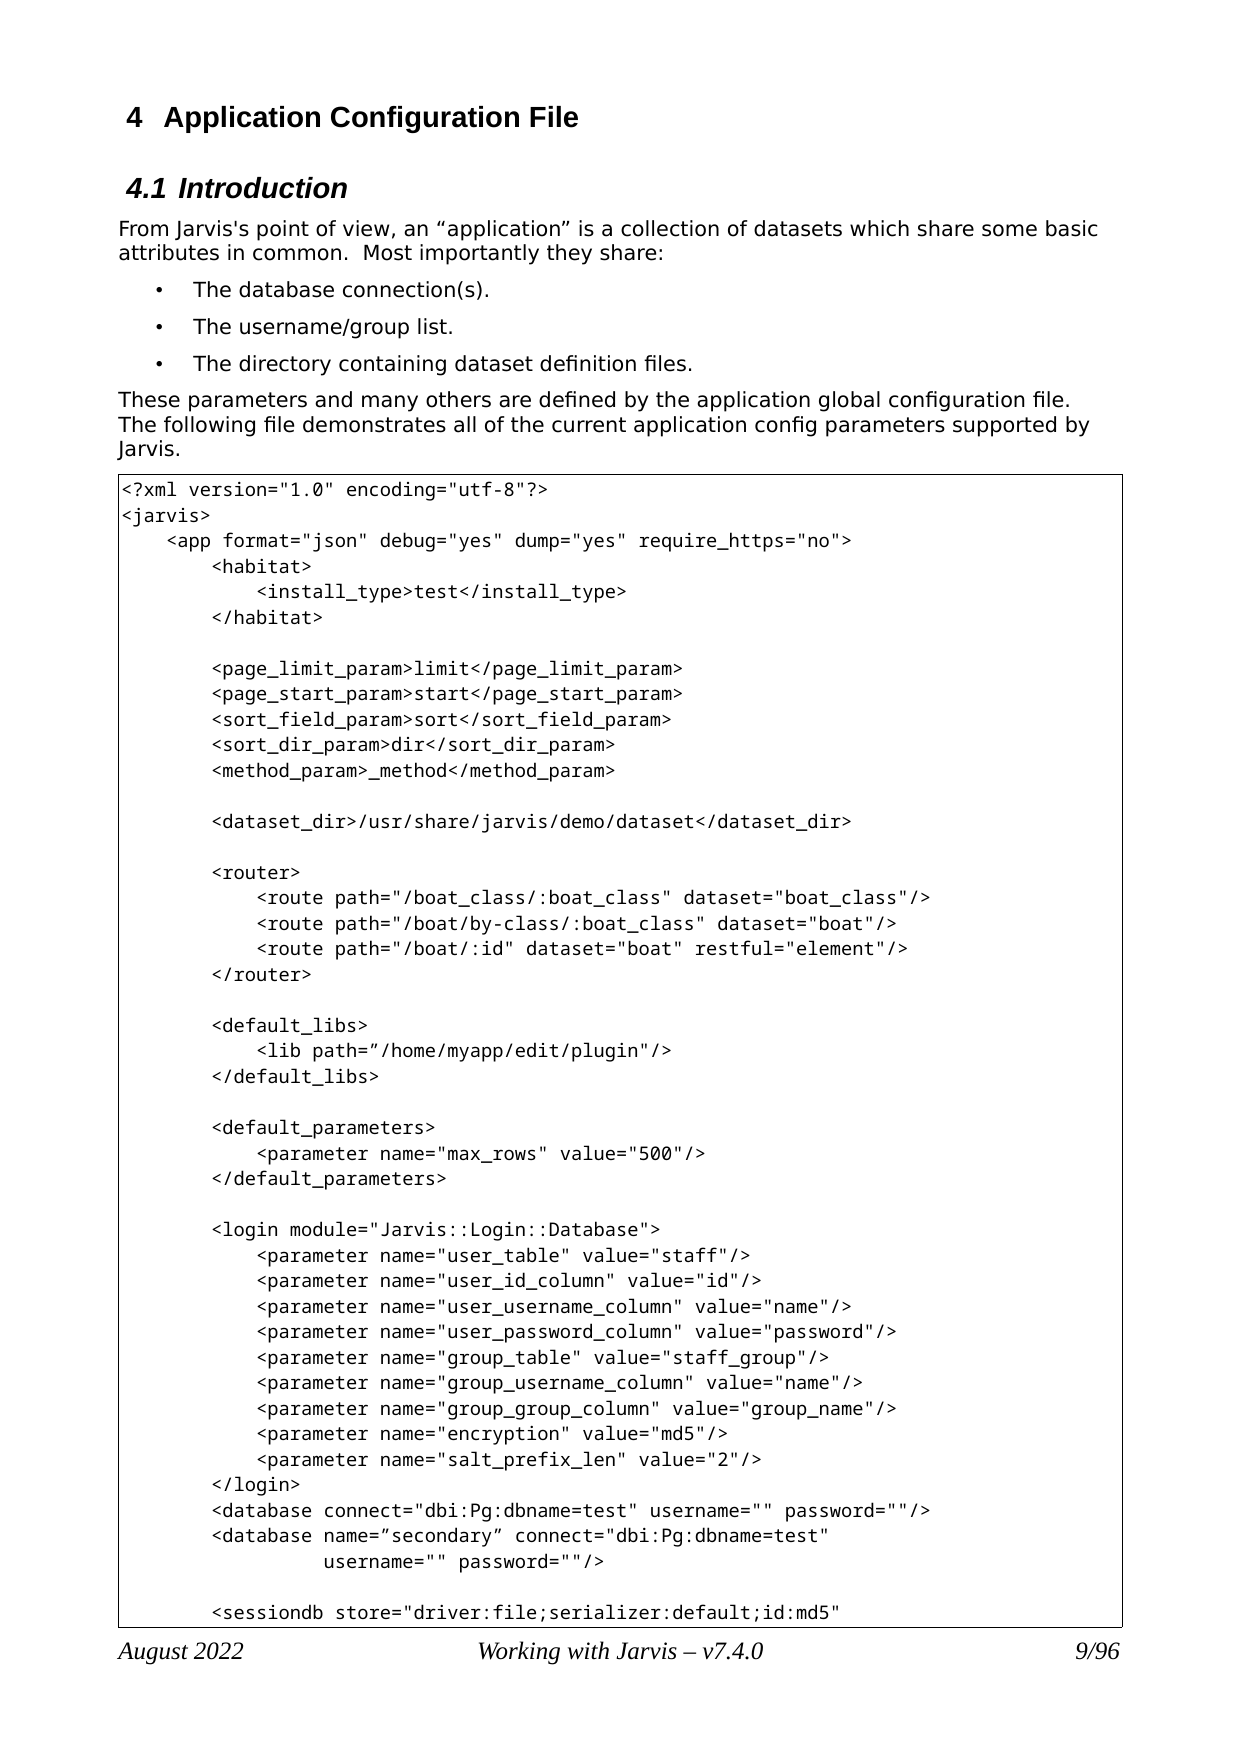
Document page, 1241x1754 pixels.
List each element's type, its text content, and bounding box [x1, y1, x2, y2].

text <method_param>_method</method_param> [119, 754, 1122, 783]
text These parameters and many others are defined by the application global configuration file. The following file demonstrates all of the current application config parameters supported by Jarvis. [118, 388, 1122, 461]
text <parameter name="max_rows" value="500"/> [119, 1137, 1122, 1163]
text <default_parameters> [119, 1112, 1122, 1137]
text <jarvis> [119, 499, 1122, 525]
text </default_libs> [119, 1061, 1122, 1089]
list The directory containing dataset definition files. [156, 352, 1122, 376]
list The database connection(s). [156, 278, 1122, 302]
text <router> [119, 857, 1122, 882]
text </default_parameters> [119, 1163, 1122, 1191]
text <database name=”secondary” connect="dbi:Pg:dbname=test" username="" password=""/> [119, 1520, 1122, 1574]
text <route path="/boat/by-class/:boat_class" dataset="boat"/> [119, 908, 1122, 933]
text <parameter name="user_id_column" value="id"/> [119, 1265, 1122, 1290]
text <default_libs> [119, 1010, 1122, 1035]
text <parameter name="user_password_column" value="password"/> [119, 1316, 1122, 1341]
text <?xml version="1.0" encoding="utf-8"?> [119, 475, 1122, 499]
list The username/group list. [156, 315, 1122, 339]
text <parameter name="group_table" value="staff_group"/> [119, 1341, 1122, 1367]
text <install_type>test</install_type> [119, 576, 1122, 601]
text <sort_field_param>sort</sort_field_param> [119, 703, 1122, 729]
text <lib path=”/home/myapp/edit/plugin"/> [119, 1035, 1122, 1061]
text <dataset_dir>/usr/share/jarvis/demo/dataset</dataset_dir> [119, 806, 1122, 834]
text <sort_dir_param>dir</sort_dir_param> [119, 729, 1122, 754]
text <login module="Jarvis::Login::Database"> [119, 1214, 1122, 1239]
subtitle Application Configuration File [118, 100, 1122, 133]
text </habitat> [119, 601, 1122, 629]
text <parameter name="group_group_column" value="group_name"/> [119, 1392, 1122, 1418]
text <page_limit_param>limit</page_limit_param> [119, 652, 1122, 678]
text <page_start_param>start</page_start_param> [119, 678, 1122, 703]
text <route path="/boat/:id" dataset="boat" restful="element"/> [119, 933, 1122, 959]
text From Jarvis's point of view, an “application” is a collection of datasets which share some basic attributes in common. Most importantly they share: [118, 217, 1122, 266]
text <route path="/boat_class/:boat_class" dataset="boat_class"/> [119, 882, 1122, 908]
text <parameter name="group_username_column" value="name"/> [119, 1367, 1122, 1392]
text <habitat> [119, 550, 1122, 576]
text <parameter name="user_username_column" value="name"/> [119, 1290, 1122, 1316]
text </router> [119, 959, 1122, 987]
subtitle Introduction [118, 171, 1122, 204]
text <parameter name="user_table" value="staff"/> [119, 1239, 1122, 1265]
text <parameter name="encryption" value="md5"/> [119, 1418, 1122, 1443]
text <app format="json" debug="yes" dump="yes" require_https="no"> [119, 525, 1122, 550]
text <database connect="dbi:Pg:dbname=test" username="" password=""/> [119, 1494, 1122, 1520]
text <parameter name="salt_prefix_len" value="2"/> [119, 1443, 1122, 1469]
text <sessiondb store="driver:file;serializer:default;id:md5" [119, 1597, 1122, 1627]
text </login> [119, 1469, 1122, 1494]
